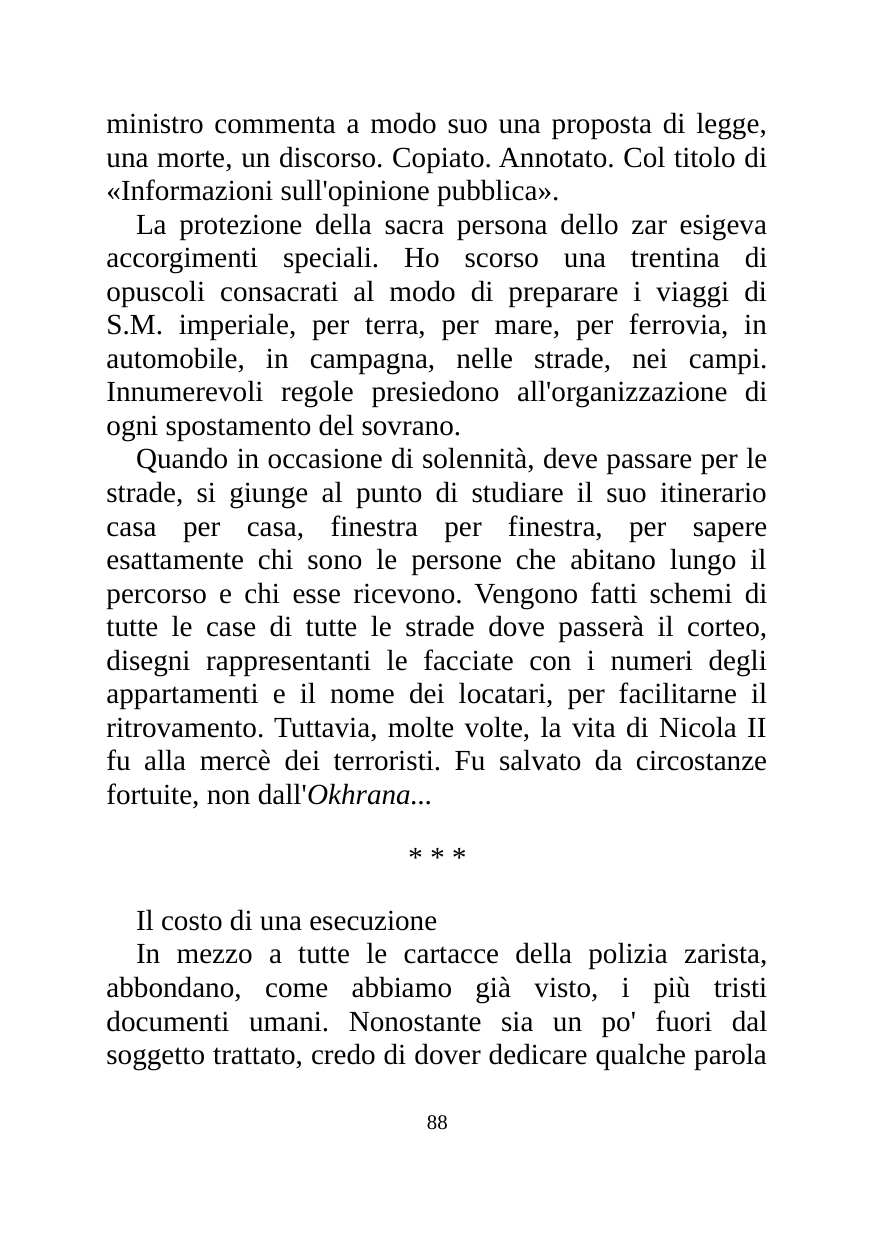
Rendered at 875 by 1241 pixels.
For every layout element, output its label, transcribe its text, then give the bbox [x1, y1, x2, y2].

text Il costo di una esecuzione [106, 903, 768, 937]
text ministro commenta a modo suo una proposta di legge, una morte, un discorso. Copiato. Annotato. Col titolo di «Informazioni sull'opinione pubblica». [106, 106, 768, 207]
text In mezzo a tutte le cartacce della polizia zarista, abbondano, come abbiamo già visto, i più tristi documenti umani. Nonostante sia un po' fuori dal soggetto trattato, credo di dover dedicare qualche parola [106, 937, 768, 1071]
text La protezione della sacra persona dello zar esigeva accorgimenti speciali. Ho scorso una trentina di opuscoli consacrati al modo di preparare i viaggi di S.M. imperiale, per terra, per mare, per ferrovia, in automobile, in campagna, nelle strade, nei campi. Innumerevoli regole presiedono all'organizzazione di ogni spostamento del sovrano. [106, 207, 768, 442]
text Quando in occasione di solennità, deve passare per le strade, si giunge al punto di studiare il suo itinerario casa per casa, finestra per finestra, per sapere esattamente chi sono le persone che abitano lungo il percorso e chi esse ricevono. Vengono fatti schemi di tutte le case di tutte le strade dove passerà il corteo, disegni rappresentanti le facciate con i numeri degli appartamenti e il nome dei locatari, per facilitarne il ritrovamento. Tuttavia, molte volte, la vita di Nicola II fu alla mercè dei terroristi. Fu salvato da circostanze fortuite, non dall'Okhrana... [106, 442, 768, 811]
text * * * [106, 840, 768, 874]
